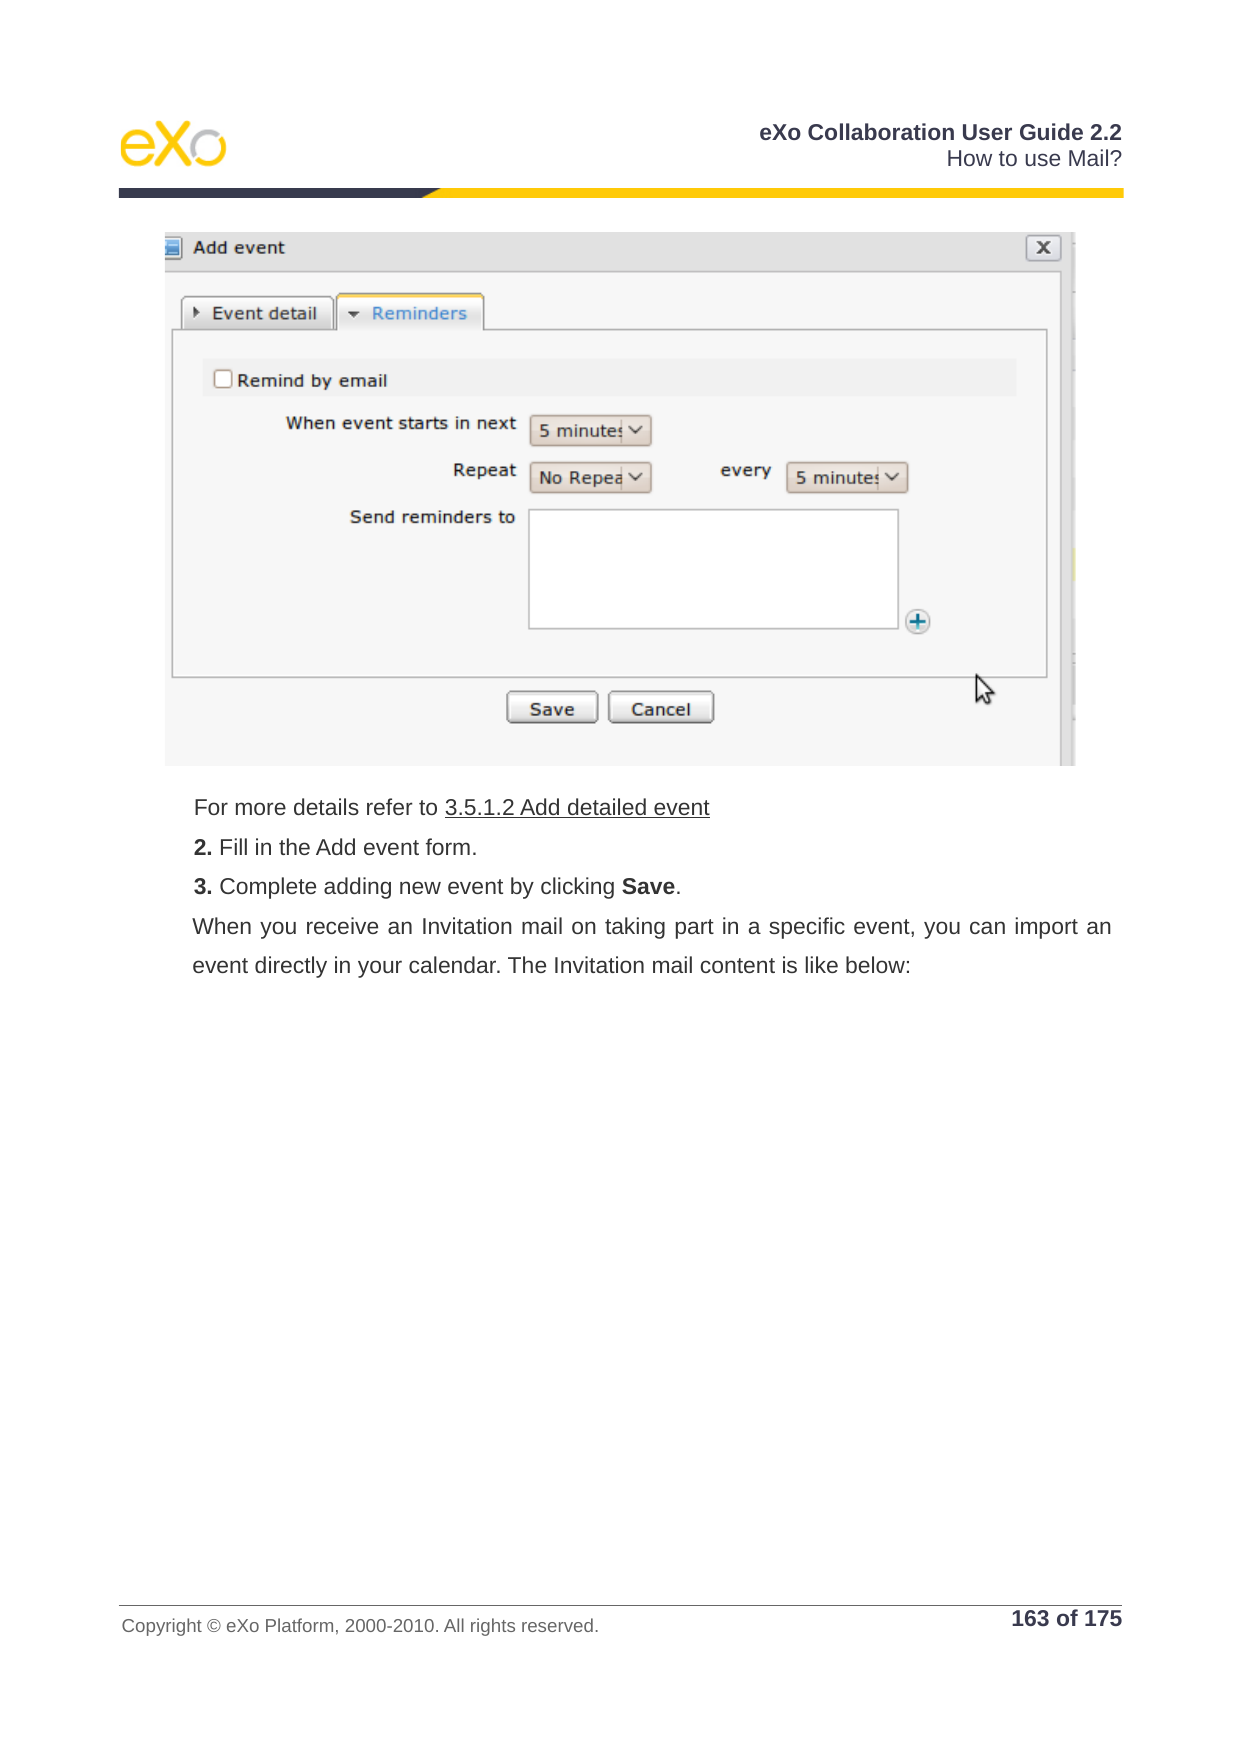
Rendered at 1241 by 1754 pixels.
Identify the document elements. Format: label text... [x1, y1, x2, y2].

picture [164, 232, 1076, 766]
list 3. Complete adding new event by clicking Save. [156, 873, 1122, 900]
picture [120, 120, 227, 167]
text When you receive an Invitation mail on taking part in a specific event, you can import an event directly in your calendar. The Invitation mail content is like below: [118, 913, 1122, 979]
list 2. Fill in the Add event form. [156, 834, 1122, 860]
picture [118, 188, 1124, 198]
list For more details refer to 3.5.1.2 Add detailed event [156, 794, 1122, 821]
